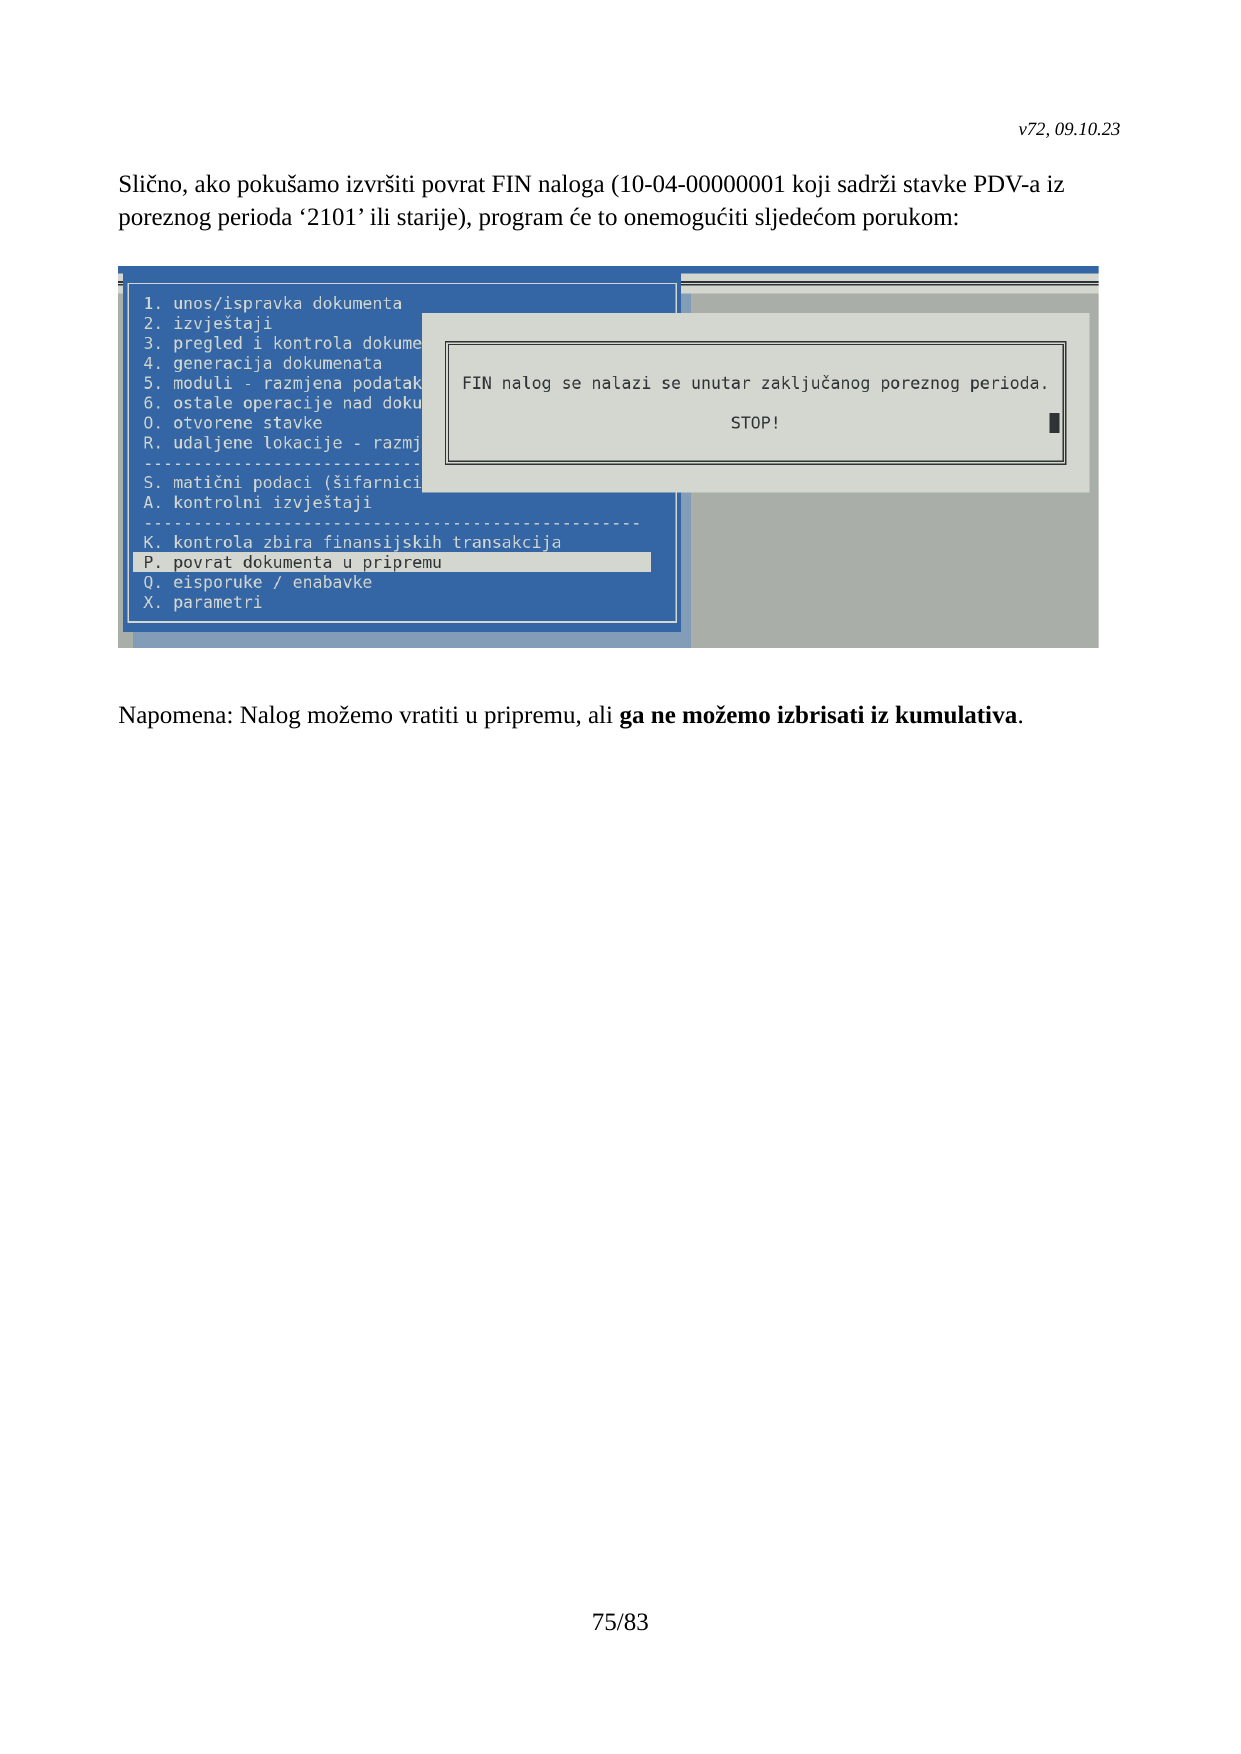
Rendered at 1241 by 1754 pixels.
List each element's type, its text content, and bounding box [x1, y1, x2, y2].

subtitle Slično, ako pokušamo izvršiti povrat FIN naloga (10-04-00000001 koji sadrži stavke PDV-a iz poreznog perioda ‘2101’ ili starije), program će to onemogućiti sljedećom porukom: [118, 169, 1122, 231]
subtitle Napomena: Nalog možemo vratiti u pripremu, ali ga ne možemo izbrisati iz kumulativa. [118, 700, 1122, 729]
picture [118, 266, 1099, 648]
